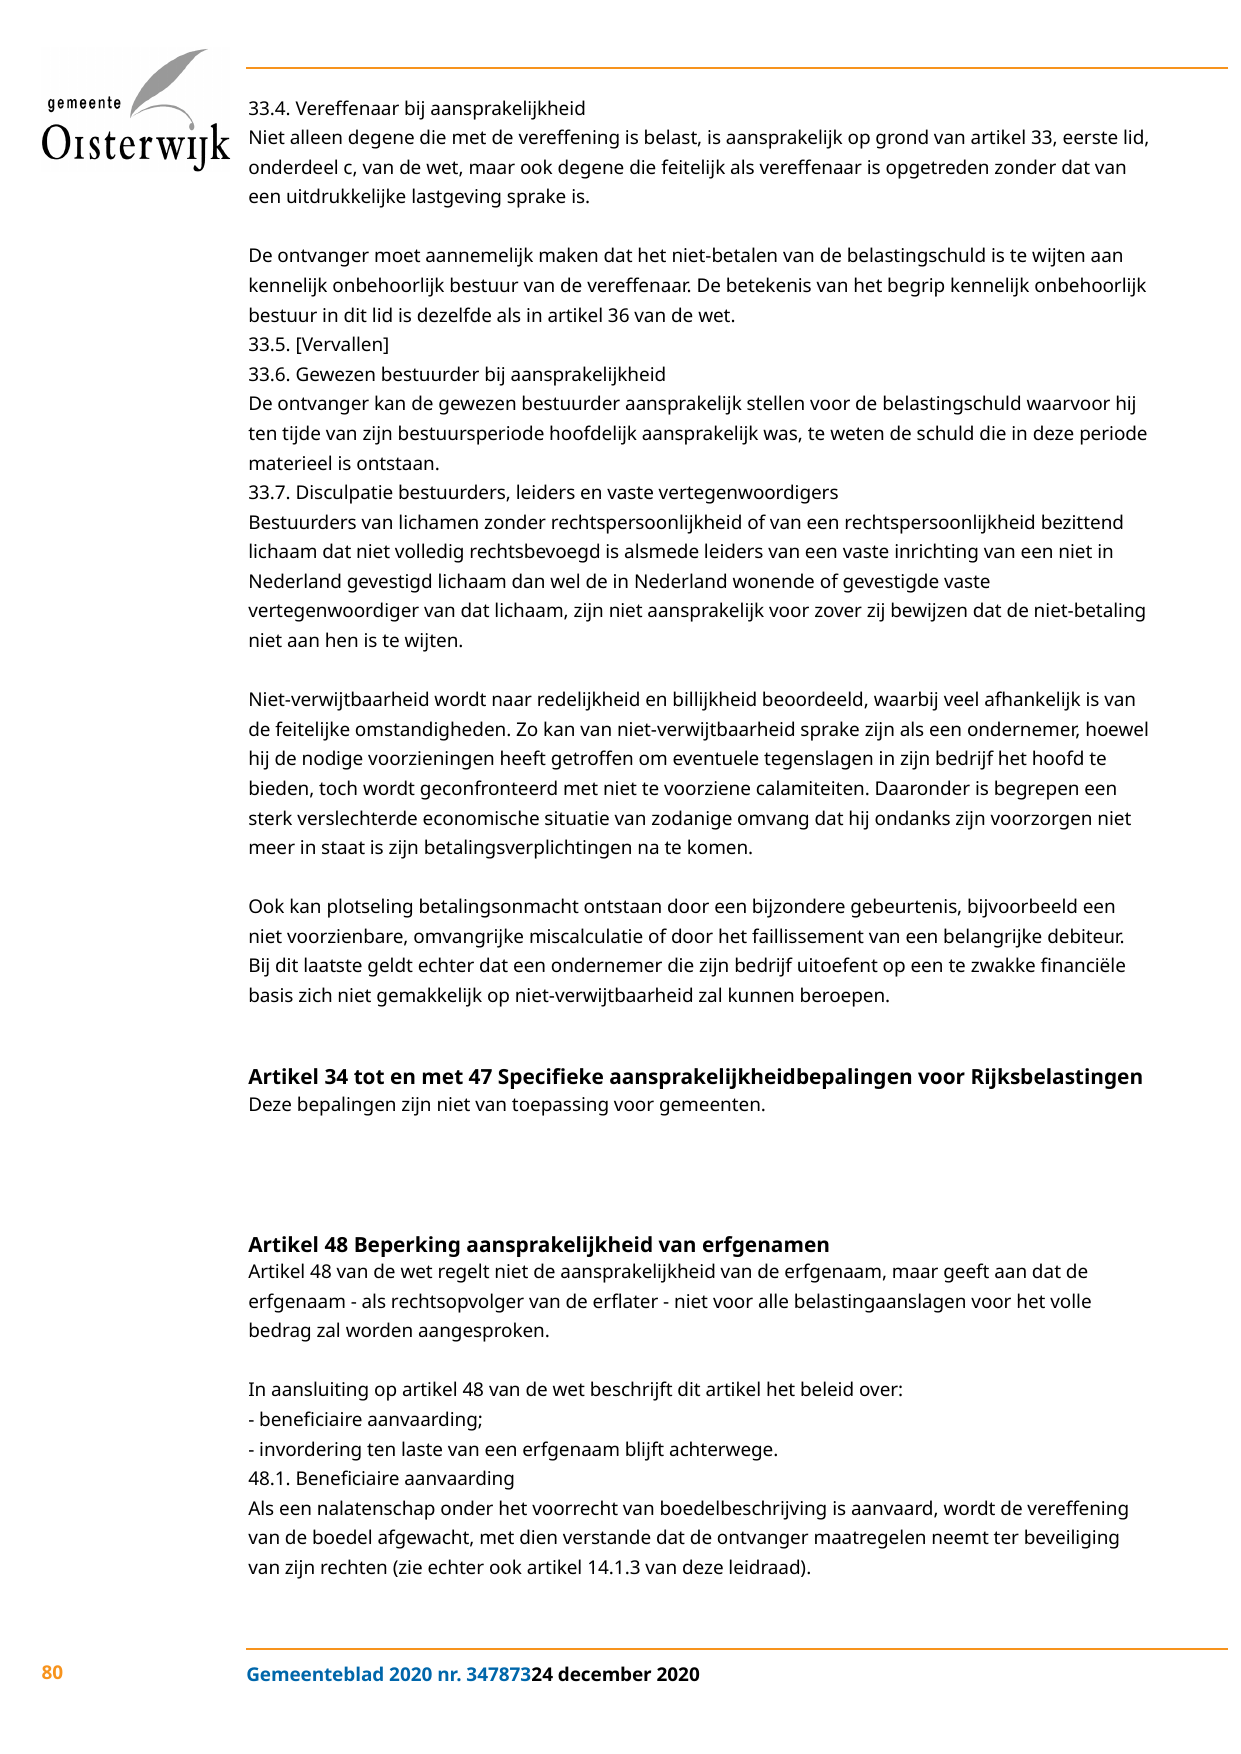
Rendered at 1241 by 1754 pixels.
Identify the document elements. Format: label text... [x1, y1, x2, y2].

text 33.4. Vereffenaar bij aansprakelijkheid [248, 95, 1152, 121]
text 33.5. [Vervallen] [248, 331, 1152, 357]
text Artikel 48 van de wet regelt niet de aansprakelijkheid van de erfgenaam, maar geeft aan dat de erfgenaam - als rechtsopvolger van de erflater - niet voor alle belastingaanslagen voor het volle bedrag zal worden aangesproken. [248, 1258, 1152, 1343]
text Deze bepalingen zijn niet van toepassing voor gemeenten. [248, 1091, 1152, 1116]
text Als een nalatenschap onder het voorrecht van boedelbeschrijving is aanvaard, wordt de vereffening van de boedel afgewacht, met dien verstande dat de ontvanger maatregelen neemt ter beveiliging van zijn rechten (zie echter ook artikel 14.1.3 van deze leidraad). [248, 1495, 1152, 1580]
picture [41, 47, 231, 172]
text 48.1. Beneficiaire aanvaarding [248, 1465, 1152, 1491]
text Niet-verwijtbaarheid wordt naar redelijkheid en billijkheid beoordeeld, waarbij veel afhankelijk is van de feitelijke omstandigheden. Zo kan van niet-verwijtbaarheid sprake zijn als een ondernemer, hoewel hij de nodige voorzieningen heeft getroffen om eventuele tegenslagen in zijn bedrijf het hoofd te bieden, toch wordt geconfronteerd met niet te voorziene calamiteiten. Daaronder is begrepen een sterk verslechterde economische situatie van zodanige omvang dat hij ondanks zijn voorzorgen niet meer in staat is zijn betalingsverplichtingen na te komen. [248, 686, 1152, 860]
text In aansluiting op artikel 48 van de wet beschrijft dit artikel het beleid over: [248, 1377, 1152, 1402]
text De ontvanger moet aannemelijk maken dat het niet-betalen van de belastingschuld is te wijten aan kennelijk onbehoorlijk bestuur van de vereffenaar. De betekenis van het begrip kennelijk onbehoorlijk bestuur in dit lid is dezelfde als in artikel 36 van de wet. [248, 243, 1152, 328]
text Niet alleen degene die met de vereffening is belast, is aansprakelijk op grond van artikel 33, eerste lid, onderdeel c, van de wet, maar ook degene die feitelijk als vereffenaar is opgetreden zonder dat van een uitdrukkelijke lastgeving sprake is. [248, 124, 1152, 209]
text De ontvanger kan de gewezen bestuurder aansprakelijk stellen voor de belastingschuld waarvoor hij ten tijde van zijn bestuursperiode hoofdelijk aansprakelijk was, te weten de schuld die in deze periode materieel is ontstaan. [248, 391, 1152, 476]
text - beneficiaire aanvaarding; [248, 1406, 1152, 1432]
text Artikel 34 tot en met 47 Specifieke aansprakelijkheidbepalingen voor Rijksbelastingen [248, 1062, 1152, 1091]
text Bestuurders van lichamen zonder rechtspersoonlijkheid of van een rechtspersoonlijkheid bezittend lichaam dat niet volledig rechtsbevoegd is alsmede leiders van een vaste inrichting van een niet in Nederland gevestigd lichaam dan wel de in Nederland wonende of gevestigde vaste vertegenwoordiger van dat lichaam, zijn niet aansprakelijk voor zover zij bewijzen dat de niet-betaling niet aan hen is te wijten. [248, 509, 1152, 653]
text - invordering ten laste van een erfgenaam blijft achterwege. [248, 1436, 1152, 1462]
text Artikel 48 Beperking aansprakelijkheid van erfgenamen [248, 1230, 1152, 1258]
text 33.6. Gewezen bestuurder bij aansprakelijkheid [248, 361, 1152, 387]
text Ook kan plotseling betalingsonmacht ontstaan door een bijzondere gebeurtenis, bijvoorbeeld een niet voorzienbare, omvangrijke miscalculatie of door het faillissement van een belangrijke debiteur. Bij dit laatste geldt echter dat een ondernemer die zijn bedrijf uitoefent op een te zwakke financiële basis zich niet gemakkelijk op niet-verwijtbaarheid zal kunnen beroepen. [248, 893, 1152, 1008]
text 33.7. Disculpatie bestuurders, leiders en vaste vertegenwoordigers [248, 479, 1152, 505]
